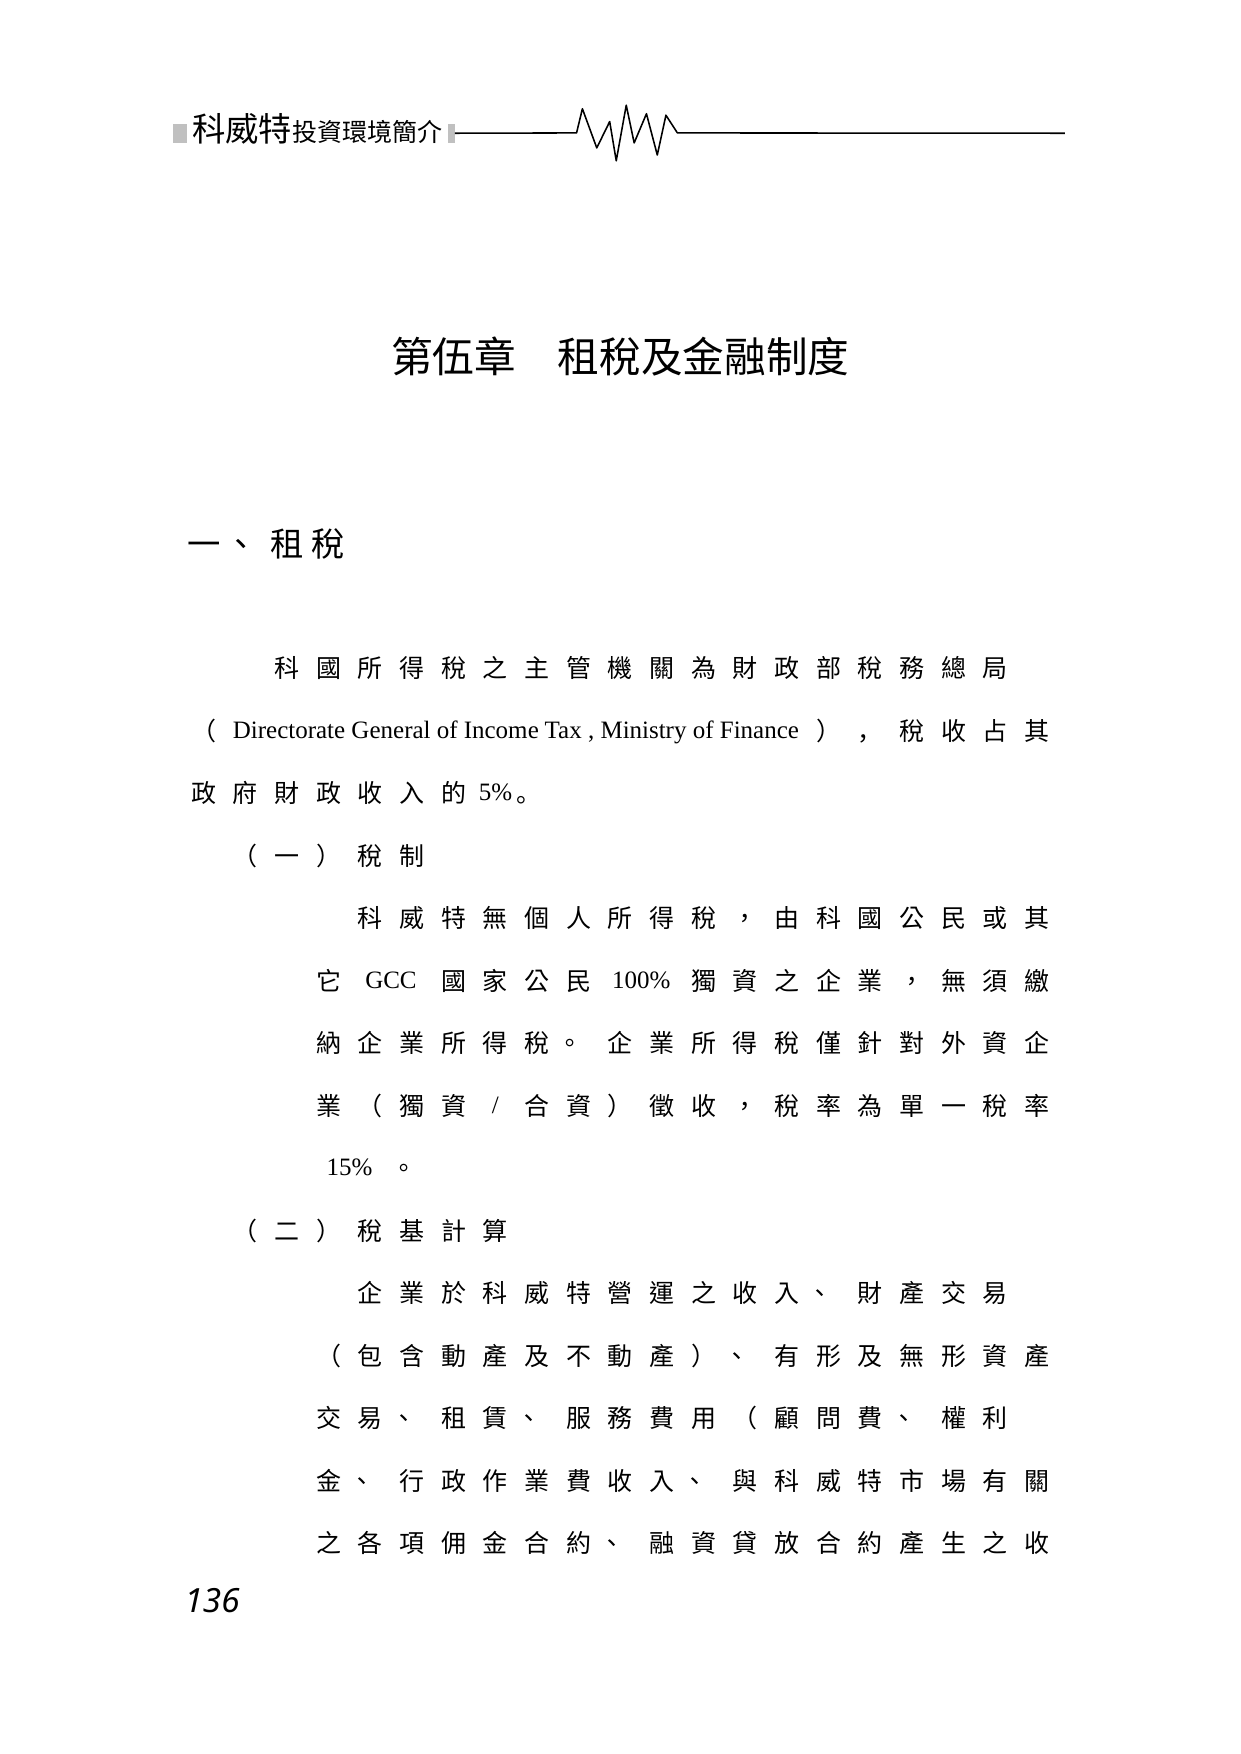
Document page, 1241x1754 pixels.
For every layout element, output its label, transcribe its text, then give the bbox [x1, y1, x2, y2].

text 一、租稅 [183, 500, 1058, 563]
text 企業於科威特營運之收入、財產交易（包含動產及不動產）、有形及無形資產交易、租賃、服務費用（顧問費、權利金、行政作業費收入、與科威特市場有關之各項佣金合約、融資貸放合約產生之收 [281, 1250, 1058, 1563]
text （二）稅基計算 [207, 1188, 1058, 1250]
text 科威特無個人所得稅，由科國公民或其它GCC國家公民100%獨資之企業，無須繳納企業所得稅。企業所得稅僅針對外資企業（獨資/合資）徵收，稅率為單一稅率15%。 [281, 875, 1058, 1188]
text 第伍章 租稅及金融制度 [183, 313, 1058, 375]
text 科國所得稅之主管機關為財政部稅務總局（Directorate General of Income Tax , Ministry of Finance），稅收占其政府財政收入的5%。 [183, 625, 1058, 813]
text （一）稅制 [207, 813, 1058, 875]
